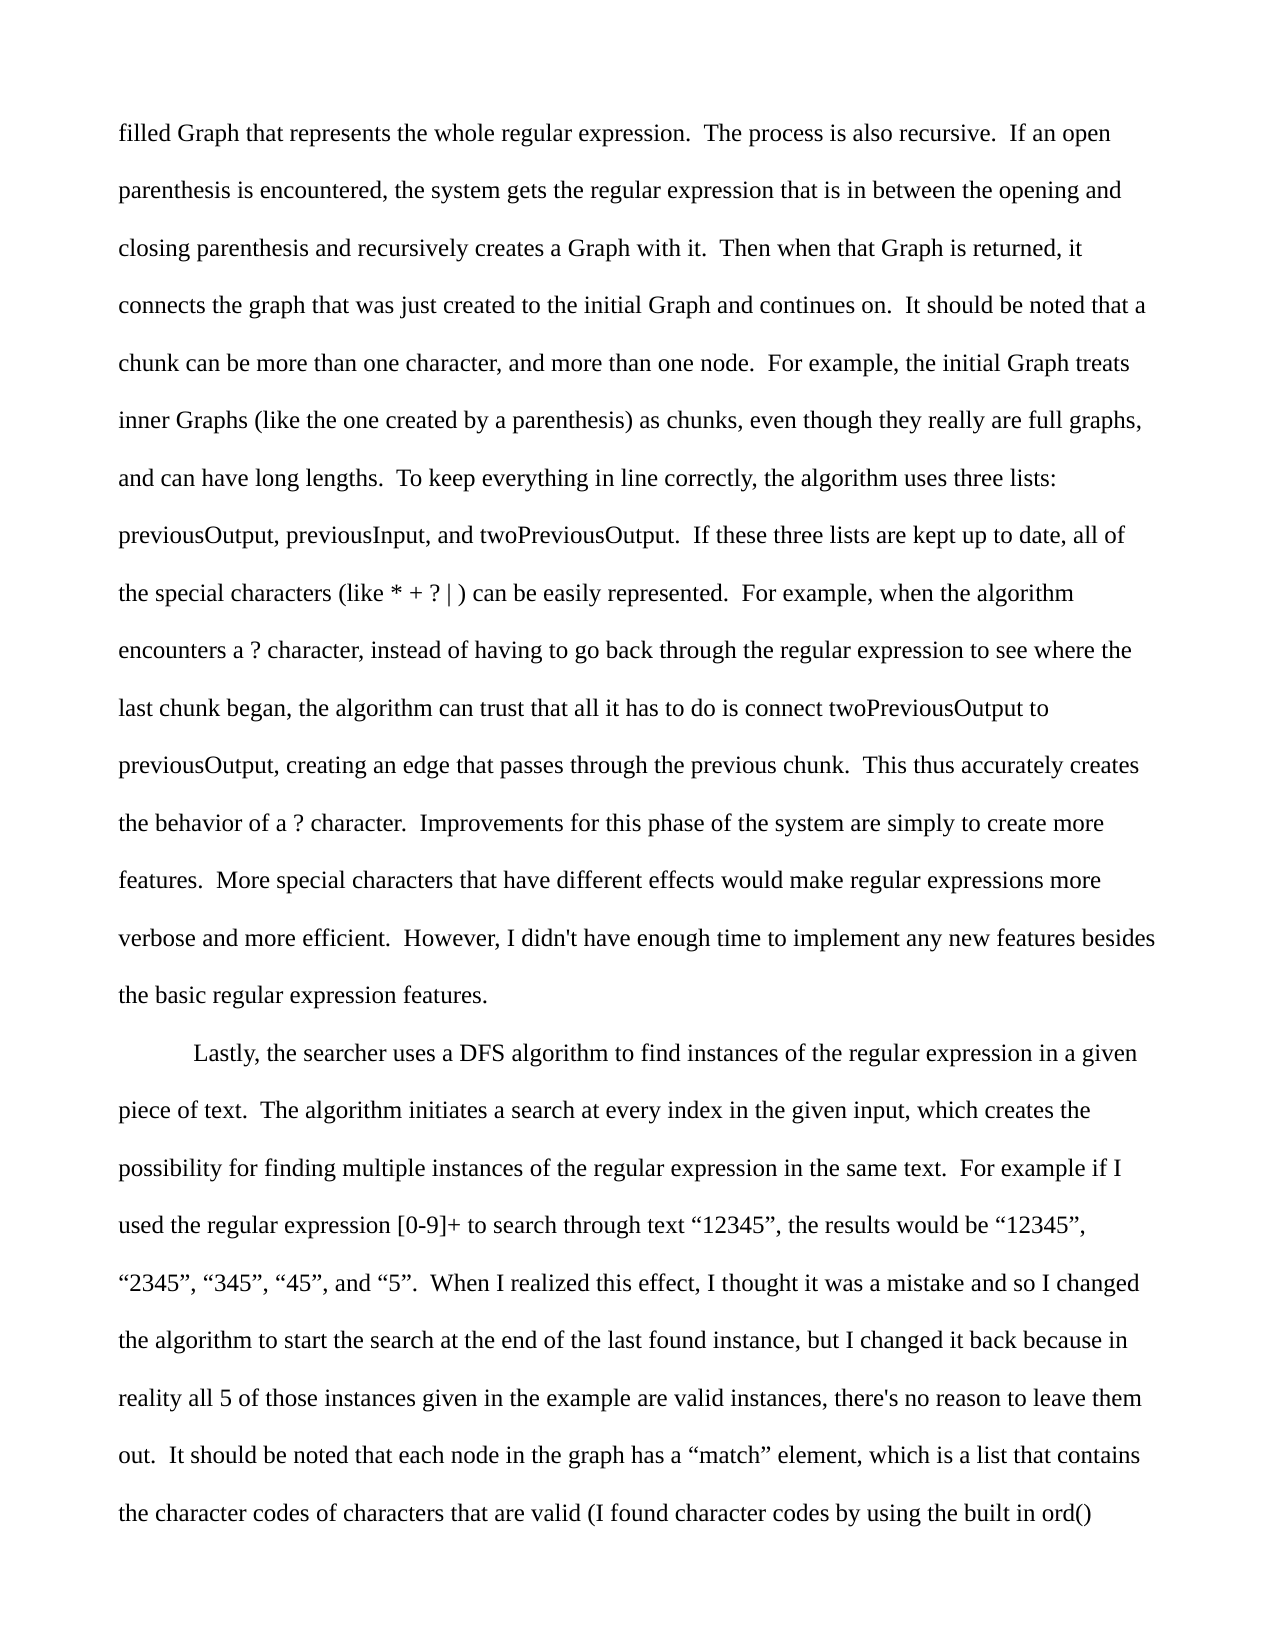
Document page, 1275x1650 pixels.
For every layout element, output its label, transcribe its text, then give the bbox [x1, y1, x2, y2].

text Lastly, the searcher uses a DFS algorithm to find instances of the regular expression in a given piece of text. The algorithm initiates a search at every index in the given input, which creates the possibility for finding multiple instances of the regular expression in the same text. For example if I used the regular expression [0-9]+ to search through text “12345”, the results would be “12345”, “2345”, “345”, “45”, and “5”. When I realized this effect, I thought it was a mistake and so I changed the algorithm to start the search at the end of the last found instance, but I changed it back because in reality all 5 of those instances given in the example are valid instances, there's no reason to leave them out. It should be noted that each node in the graph has a “match” element, which is a list that contains the character codes of characters that are valid (I found character codes by using the built in ord() [118, 1038, 1157, 1527]
text filled Graph that represents the whole regular expression. The process is also recursive. If an open parenthesis is encountered, the system gets the regular expression that is in between the opening and closing parenthesis and recursively creates a Graph with it. Then when that Graph is returned, it connects the graph that was just created to the initial Graph and continues on. It should be noted that a chunk can be more than one character, and more than one node. For example, the initial Graph treats inner Graphs (like the one created by a parenthesis) as chunks, even though they really are full graphs, and can have long lengths. To keep everything in line correctly, the algorithm uses three lists: previousOutput, previousInput, and twoPreviousOutput. If these three lists are kept up to date, all of the special characters (like * + ? | ) can be easily represented. For example, when the algorithm encounters a ? character, instead of having to go back through the regular expression to see where the last chunk began, the algorithm can trust that all it has to do is connect twoPreviousOutput to previousOutput, creating an edge that passes through the previous chunk. This thus accurately creates the behavior of a ? character. Improvements for this phase of the system are simply to create more features. More special characters that have different effects would make regular expressions more verbose and more efficient. However, I didn't have enough time to implement any new features besides the basic regular expression features. [118, 118, 1157, 1009]
